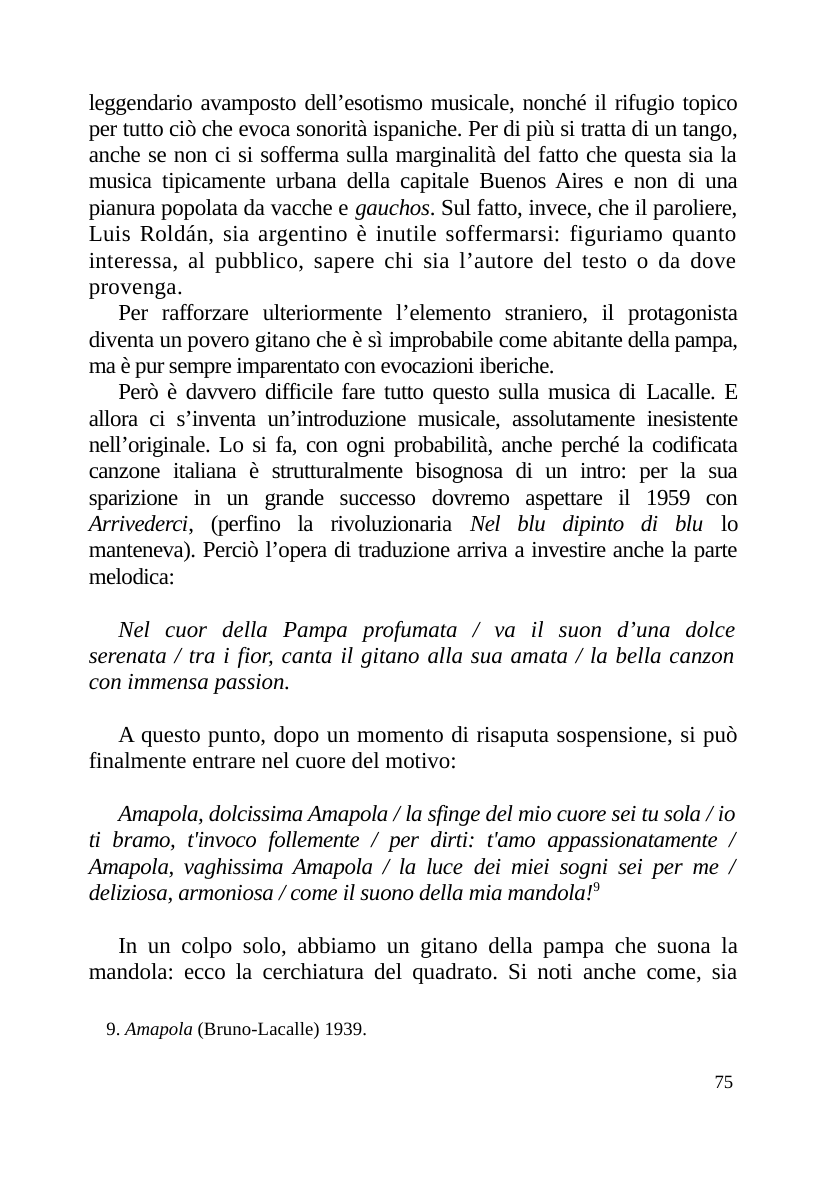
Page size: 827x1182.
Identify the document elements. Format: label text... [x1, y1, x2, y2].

text Amapola (Bruno-Lacalle) 1939. [88, 1017, 738, 1039]
text In un colpo solo, abbiamo un gitano della pampa che suona la mandola: ecco la cerchiatura del quadrato. Si noti anche come, sia [88, 932, 738, 984]
text leggendario avamposto dell’esotismo musicale, nonché il rifugio topico per tutto ciò che evoca sonorità ispaniche. Per di più si tratta di un tango, anche se non ci si sofferma sulla marginalità del fatto che questa sia la musica tipicamente urbana della capitale Buenos Aires e non di una pianura popolata da vacche e gauchos. Sul fatto, invece, che il paroliere, Luis Roldán, sia argentino è inutile soffermarsi: figuriamo quanto interessa, al pubblico, sapere chi sia l’autore del testo o da dove provenga. [88, 88, 738, 299]
text A questo punto, dopo un momento di risaputa sospensione, si può finalmente entrare nel cuore del motivo: [88, 721, 738, 774]
text Nel cuor della Pampa profumata / va il suon d’una dolce serenata / tra i fior, canta il gitano alla sua amata / la bella canzon con immensa passion. [88, 616, 738, 695]
text Amapola, dolcissima Amapola / la sfinge del mio cuore sei tu sola / io ti bramo, t'invoco follemente / per dirti: t'amo appassionatamente / Amapola, vaghissima Amapola / la luce dei miei sogni sei per me / deliziosa, armoniosa / come il suono della mia mandola! [88, 800, 738, 906]
text Però è davvero difficile fare tutto questo sulla musica di Lacalle. E allora ci s’inventa un’introduzione musicale, assolutamente inesistente nell’originale. Lo si fa, con ogni probabilità, anche perché la codificata canzone italiana è strutturalmente bisognosa di un intro: per la sua sparizione in un grande successo dovremo aspettare il 1959 con Arrivederci, (perfino la rivoluzionaria Nel blu dipinto di blu lo manteneva). Perciò l’opera di traduzione arriva a investire anche la parte melodica: [88, 378, 738, 589]
text Per rafforzare ulteriormente l’elemento straniero, il protagonista diventa un povero gitano che è sì improbabile come abitante della pampa, ma è pur sempre imparentato con evocazioni iberiche. [88, 299, 738, 378]
